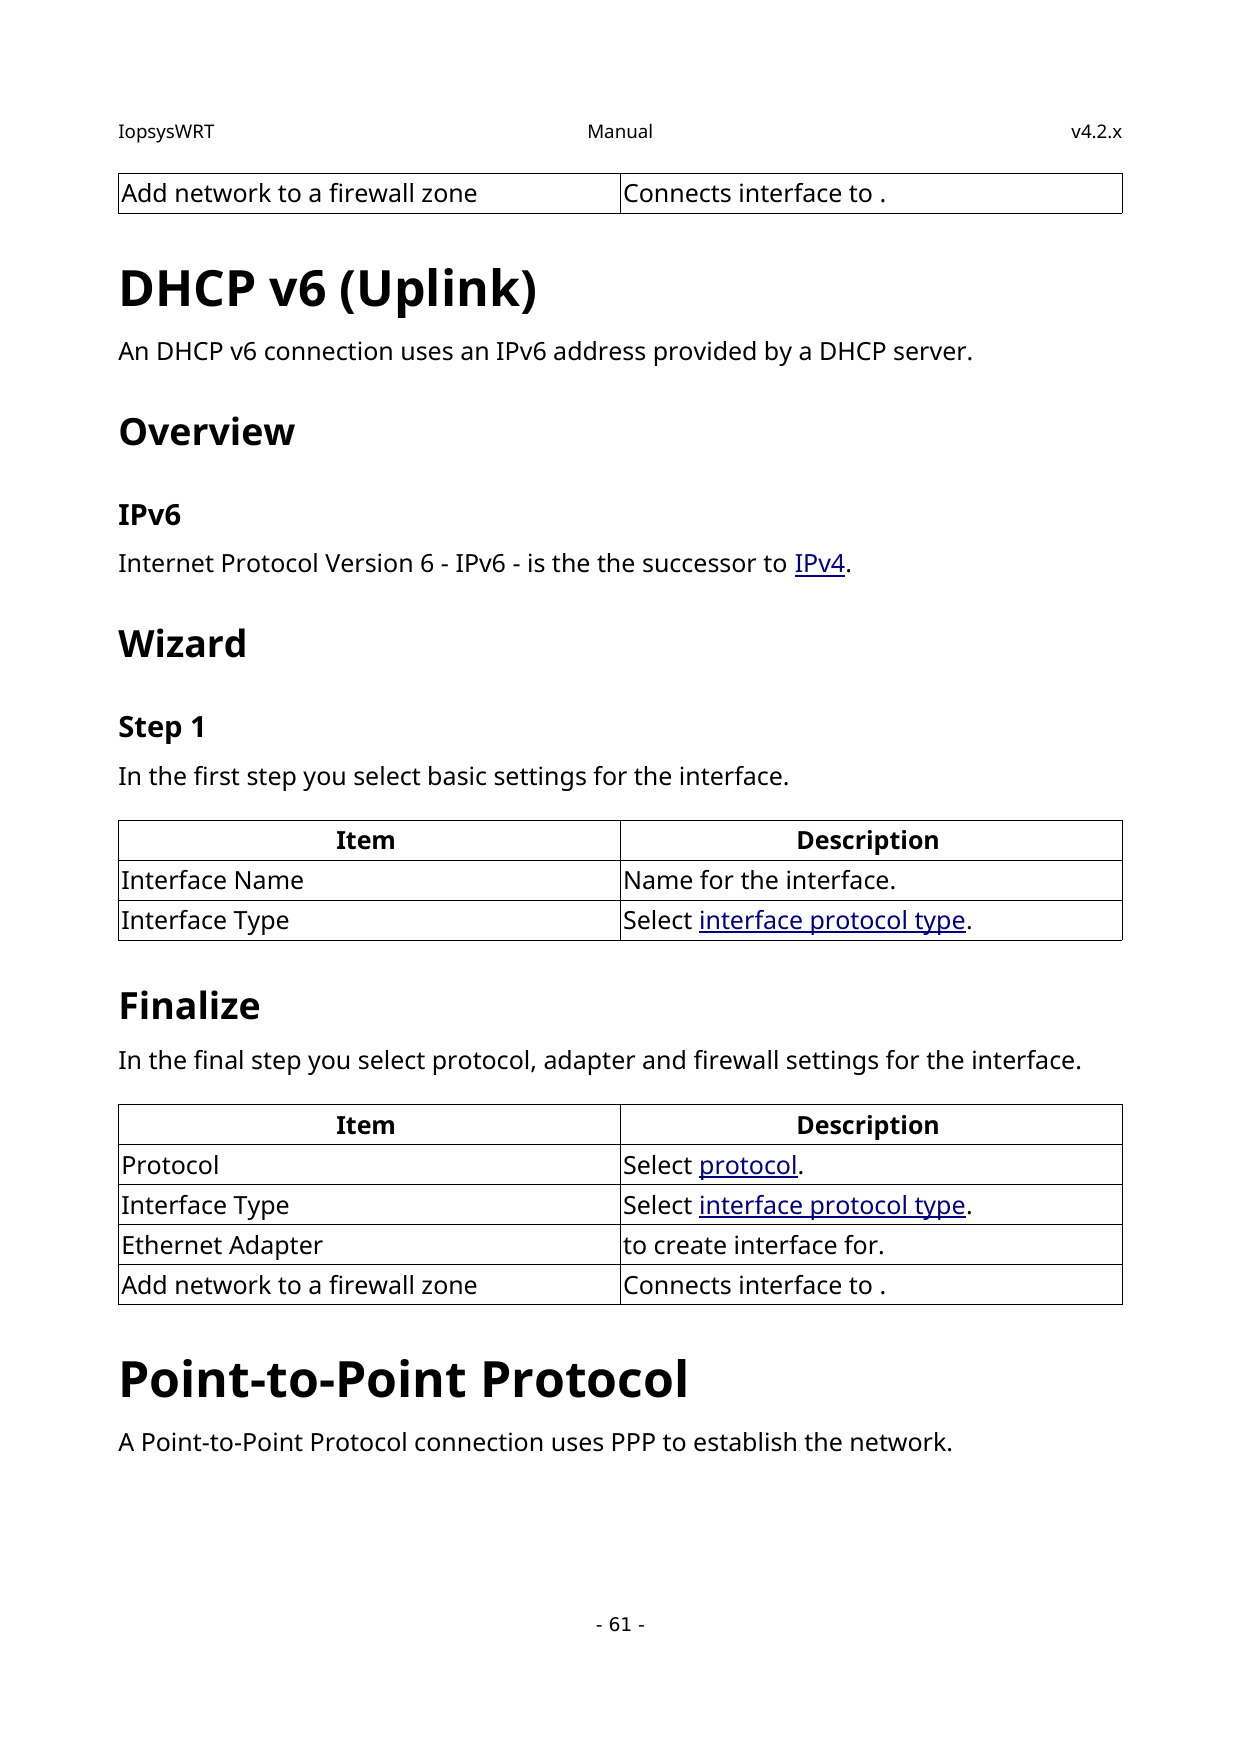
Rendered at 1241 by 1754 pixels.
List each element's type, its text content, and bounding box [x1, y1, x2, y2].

table_cell Connects interface to . [621, 1265, 1122, 1304]
table_cell Select interface protocol type. [621, 901, 1122, 939]
subtitle Point-to-Point Protocol [118, 1344, 1122, 1412]
subtitle Overview [118, 405, 1122, 456]
subtitle DHCP v6 (Uplink) [118, 253, 1122, 321]
subtitle IPv6 [118, 494, 1122, 533]
text In the final step you select protocol, adapter and firewall settings for the interface. [118, 1043, 1122, 1077]
table_header Item [119, 1105, 620, 1144]
table_cell Protocol [119, 1145, 620, 1184]
text A Point-to-Point Protocol connection uses PPP to establish the network. [118, 1425, 1122, 1459]
table_cell Ethernet Adapter [119, 1225, 620, 1264]
table_cell Add network to a firewall zone [119, 1265, 620, 1304]
table_cell Name for the interface. [621, 861, 1122, 899]
table_cell Interface Name [119, 861, 620, 899]
text Internet Protocol Version 6 - IPv6 - is the the successor to IPv4. [118, 546, 1122, 580]
text In the first step you select basic settings for the interface. [118, 758, 1122, 792]
subtitle Step 1 [118, 706, 1122, 746]
table_header Item [119, 821, 620, 859]
table_cell to create interface for. [621, 1225, 1122, 1264]
table_cell Connects interface to . [621, 174, 1122, 213]
table_cell Interface Type [119, 901, 620, 939]
table_header Description [621, 821, 1122, 859]
subtitle Finalize [118, 979, 1122, 1031]
subtitle Wizard [118, 617, 1122, 668]
table_header Description [621, 1105, 1122, 1144]
table_cell Select interface protocol type. [621, 1185, 1122, 1224]
table_cell Interface Type [119, 1185, 620, 1224]
table_cell Add network to a firewall zone [119, 174, 620, 213]
table_cell Select protocol. [621, 1145, 1122, 1184]
text An DHCP v6 connection uses an IPv6 address provided by a DHCP server. [118, 334, 1122, 368]
